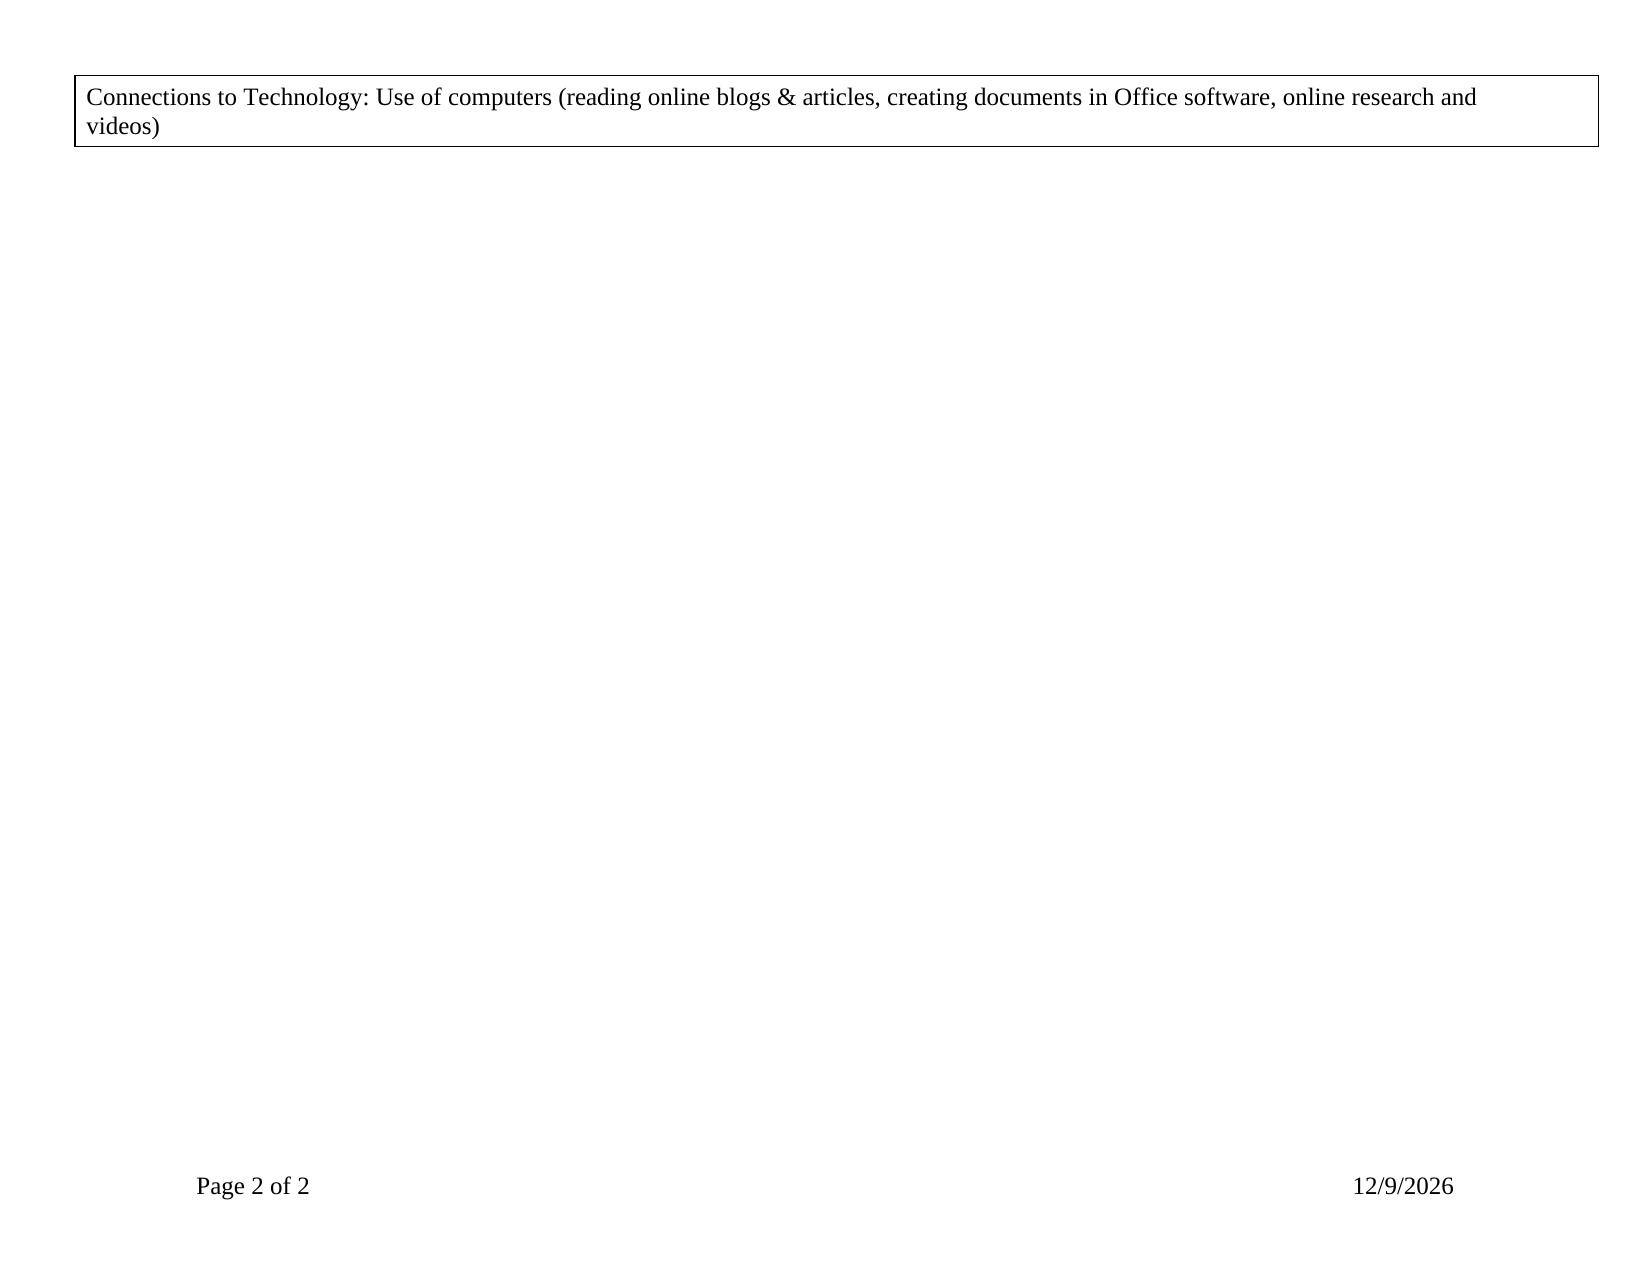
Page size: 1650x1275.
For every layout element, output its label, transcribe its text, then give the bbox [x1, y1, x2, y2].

table_cell Connections to Technology: Use of computers (reading online blogs & articles, creating documents in Office software, online research and videos) [76, 76, 1598, 146]
